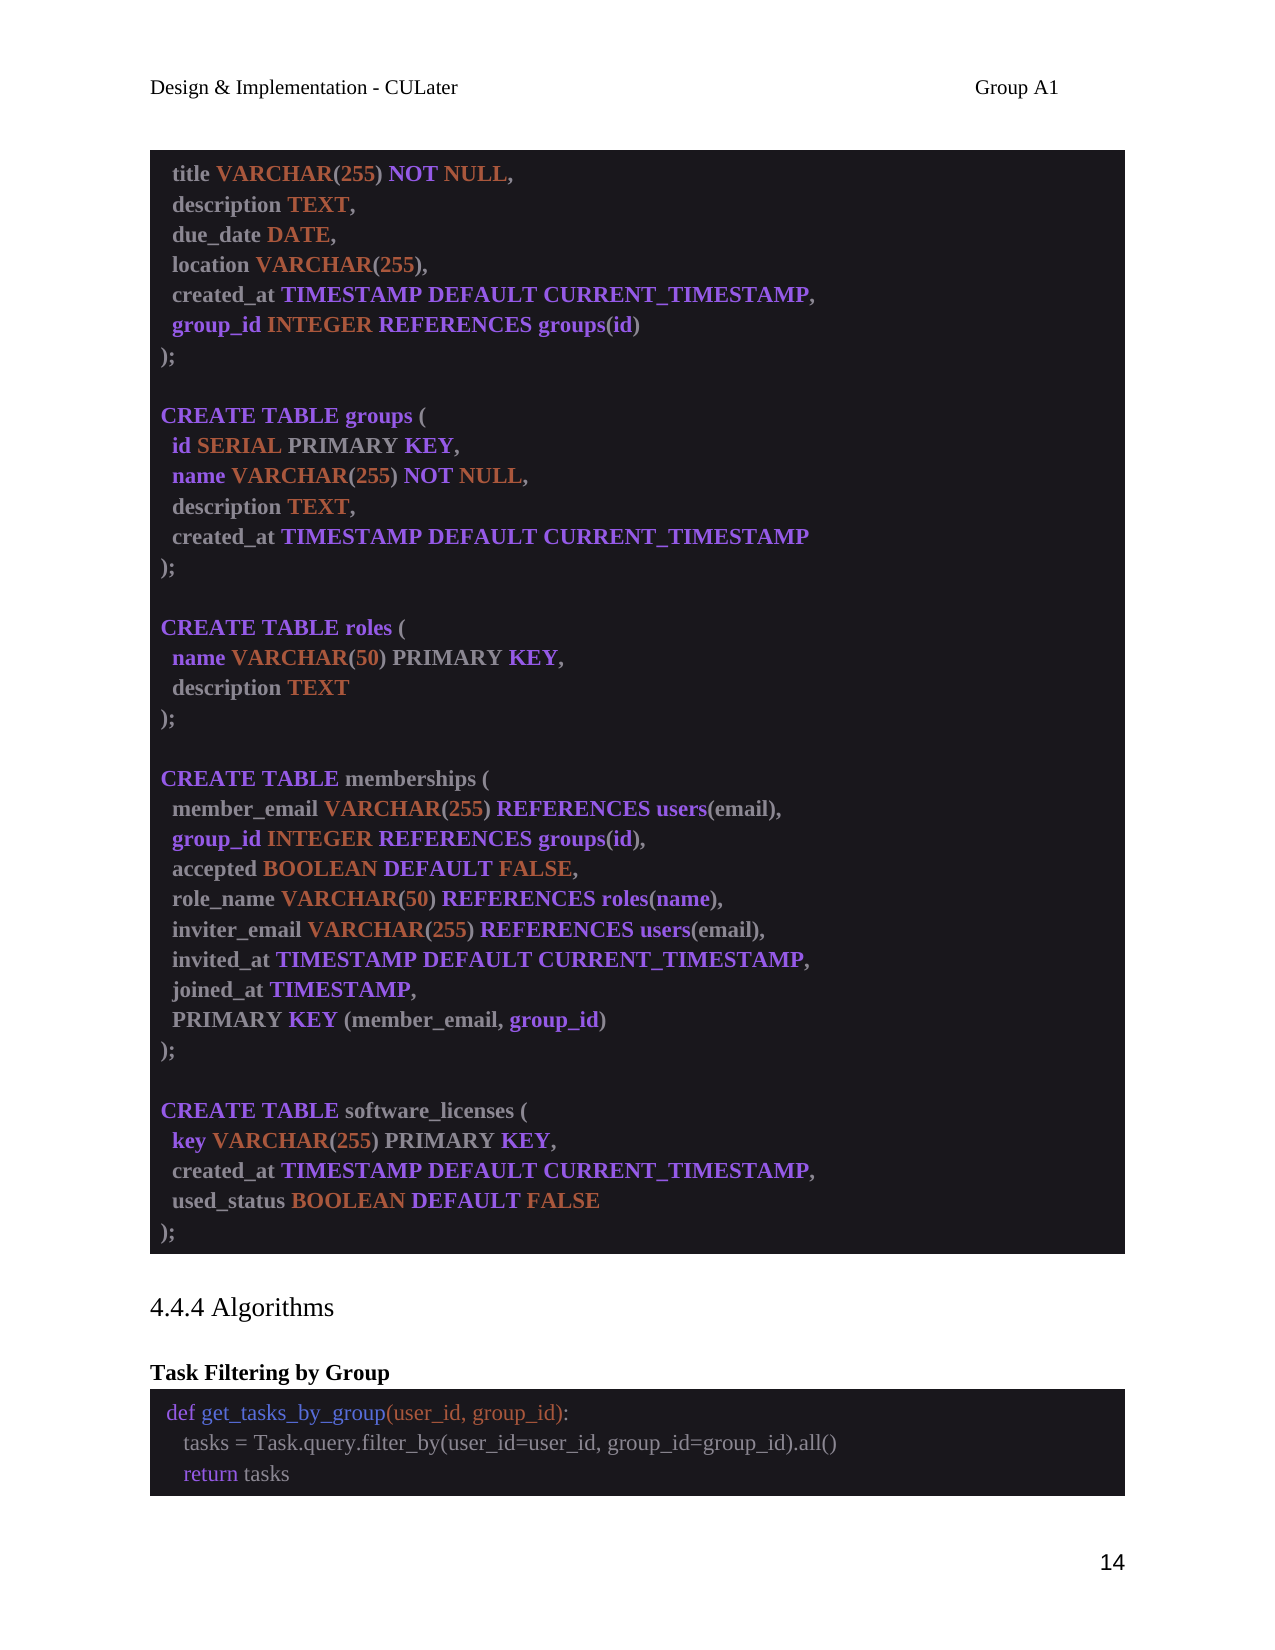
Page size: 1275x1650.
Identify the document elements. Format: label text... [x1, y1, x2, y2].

text Task Filtering by Group [150, 1358, 1125, 1385]
subtitle 4.4.4 Algorithms [150, 1291, 1125, 1322]
table_header def get_tasks_by_group(user_id, group_id): tasks = Task.query.filter_by(user_id=user_id, group_id=group_id).all() return tasks [150, 1389, 1125, 1496]
table_header title VARCHAR(255) NOT NULL, description TEXT, due_date DATE, location VARCHAR(255), created_at TIMESTAMP DEFAULT CURRENT_TIMESTAMP, group_id INTEGER REFERENCES groups(id) ); CREATE TABLE groups ( id SERIAL PRIMARY KEY, name VARCHAR(255) NOT NULL, description TEXT, created_at TIMESTAMP DEFAULT CURRENT_TIMESTAMP ); CREATE TABLE roles ( name VARCHAR(50) PRIMARY KEY, description TEXT ); CREATE TABLE memberships ( member_email VARCHAR(255) REFERENCES users(email), group_id INTEGER REFERENCES groups(id), accepted BOOLEAN DEFAULT FALSE, role_name VARCHAR(50) REFERENCES roles(name), inviter_email VARCHAR(255) REFERENCES users(email), invited_at TIMESTAMP DEFAULT CURRENT_TIMESTAMP, joined_at TIMESTAMP, PRIMARY KEY (member_email, group_id) ); CREATE TABLE software_licenses ( key VARCHAR(255) PRIMARY KEY, created_at TIMESTAMP DEFAULT CURRENT_TIMESTAMP, used_status BOOLEAN DEFAULT FALSE ); [150, 150, 1125, 1254]
